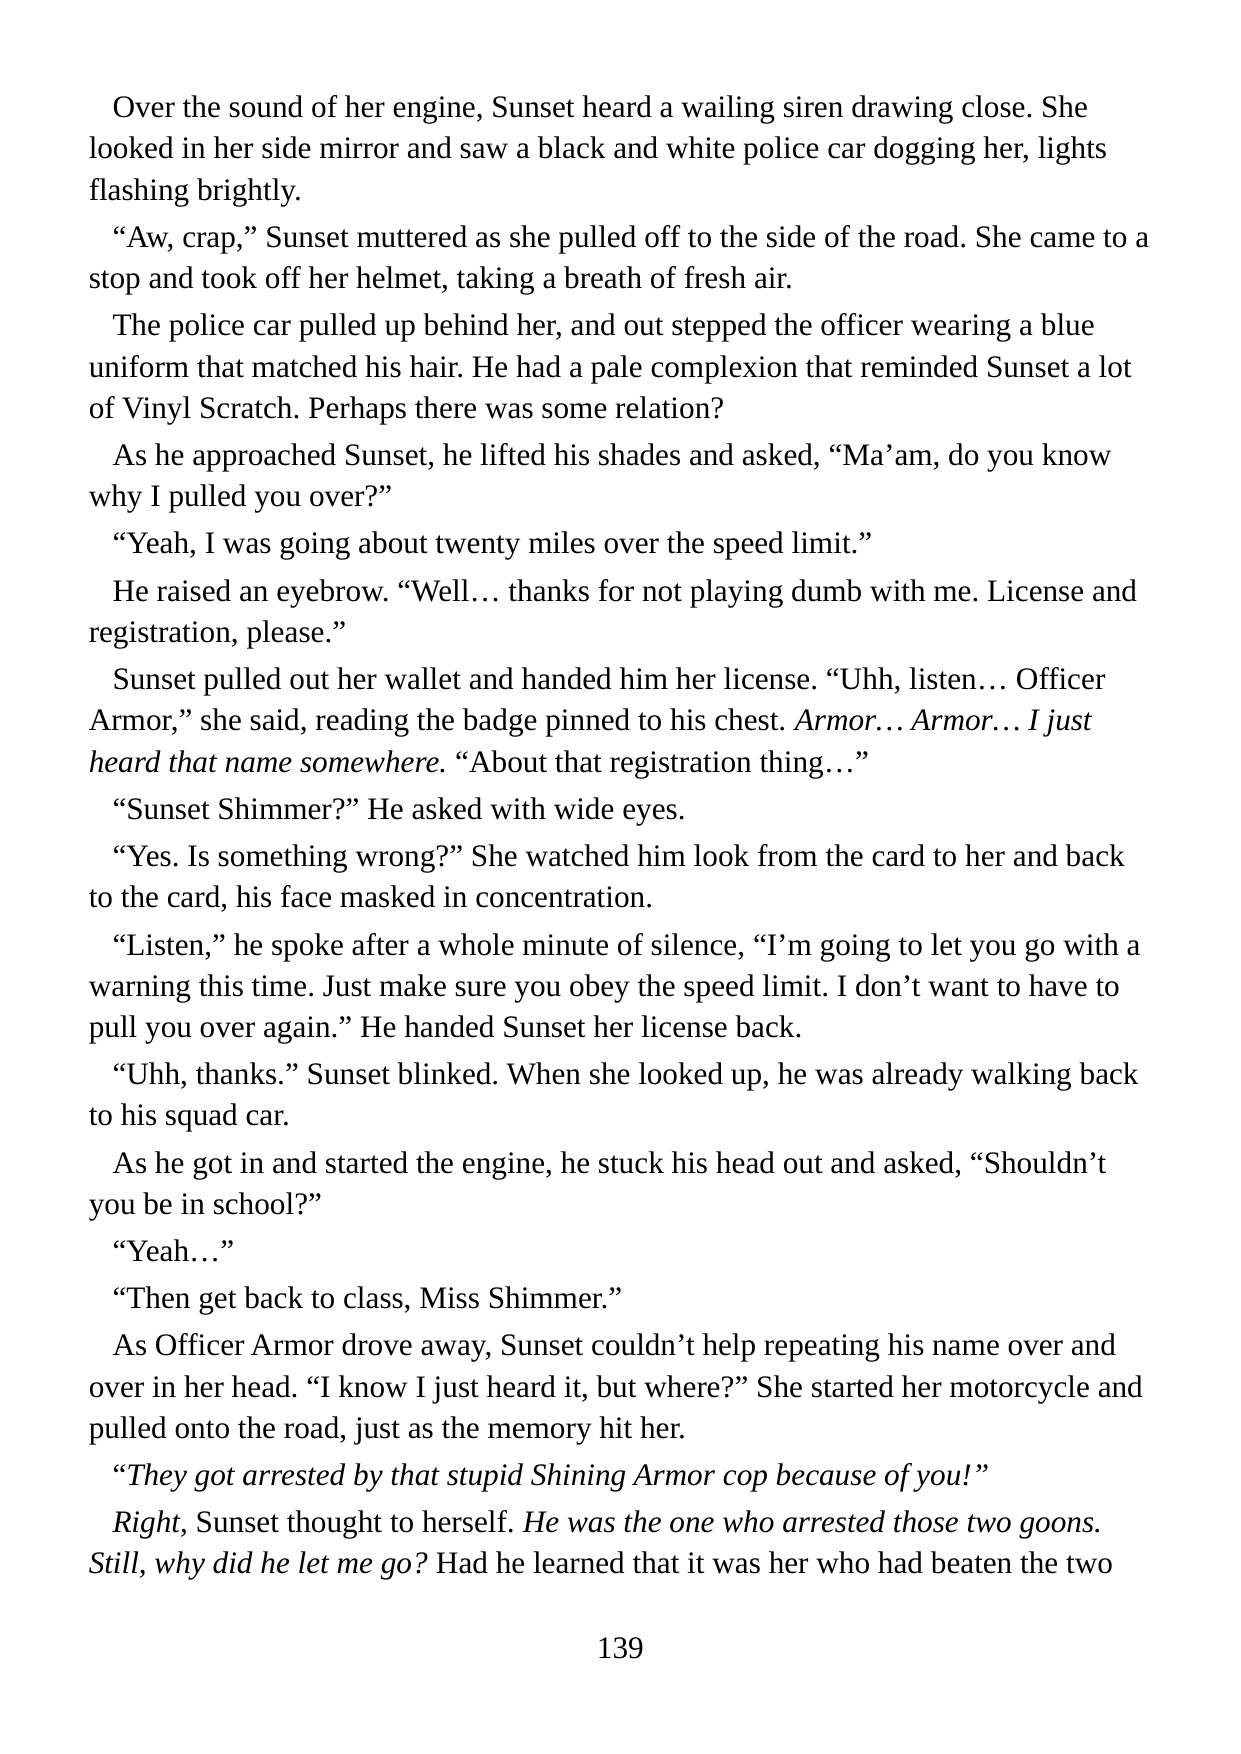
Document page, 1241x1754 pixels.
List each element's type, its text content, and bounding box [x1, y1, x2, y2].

text The police car pulled up behind her, and out stepped the officer wearing a blue uniform that matched his hair. He had a pale complexion that reminded Sunset a lot of Vinyl Scratch. Perhaps there was some relation? [88, 307, 1152, 425]
text “Listen,” he spoke after a whole minute of silence, “I’m going to let you go with a warning this time. Just make sure you obey the speed limit. I don’t want to have to pull you over again.” He handed Sunset her license back. [88, 926, 1152, 1044]
text He raised an eyebrow. “Well… thanks for not playing dumb with me. License and registration, please.” [88, 572, 1152, 649]
text As he got in and started the engine, he stuck his head out and asked, “Shouldn’t you be in school?” [88, 1144, 1152, 1221]
text As he approached Sunset, he lifted his shades and asked, “Ma’am, do you know why I pulled you over?” [88, 436, 1152, 513]
text As Officer Armor drove away, Sunset couldn’t help repeating his name over and over in her head. “I know I just heard it, but where?” She started her motorcycle and pulled onto the road, just as the memory hit her. [88, 1327, 1152, 1445]
text Over the sound of her engine, Sunset heard a wailing siren drawing close. She looked in her side mirror and saw a black and white police car dogging her, lights flashing brightly. [88, 88, 1152, 207]
text “Uhh, thanks.” Sunset blinked. When she looked up, he was already walking back to his squad car. [88, 1055, 1152, 1133]
text “They got arrested by that stupid Shining Armor cop because of you!” [88, 1456, 1152, 1492]
text “Aw, crap,” Sunset muttered as she pulled off to the side of the road. She came to a stop and took off her helmet, taking a breath of fresh air. [88, 218, 1152, 295]
text “Yeah, I was going about twenty miles over the speed limit.” [88, 525, 1152, 561]
text Right, Sunset thought to herself. He was the one who arrested those two goons. Still, why did he let me go? Had he learned that it was her who had beaten the two [88, 1503, 1152, 1581]
text Sunset pulled out her wallet and handed him her license. “Uhh, listen… Officer Armor,” she said, reading the badge pinned to his chest. Armor… Armor… I just heard that name somewhere. “About that registration thing…” [88, 660, 1152, 779]
text “Then get back to class, Miss Shimmer.” [88, 1279, 1152, 1315]
text “Yes. Is something wrong?” She watched him look from the card to her and back to the card, his face masked in concentration. [88, 837, 1152, 914]
text “Sunset Shimmer?” He asked with wide eyes. [88, 790, 1152, 826]
text “Yeah…” [88, 1232, 1152, 1268]
